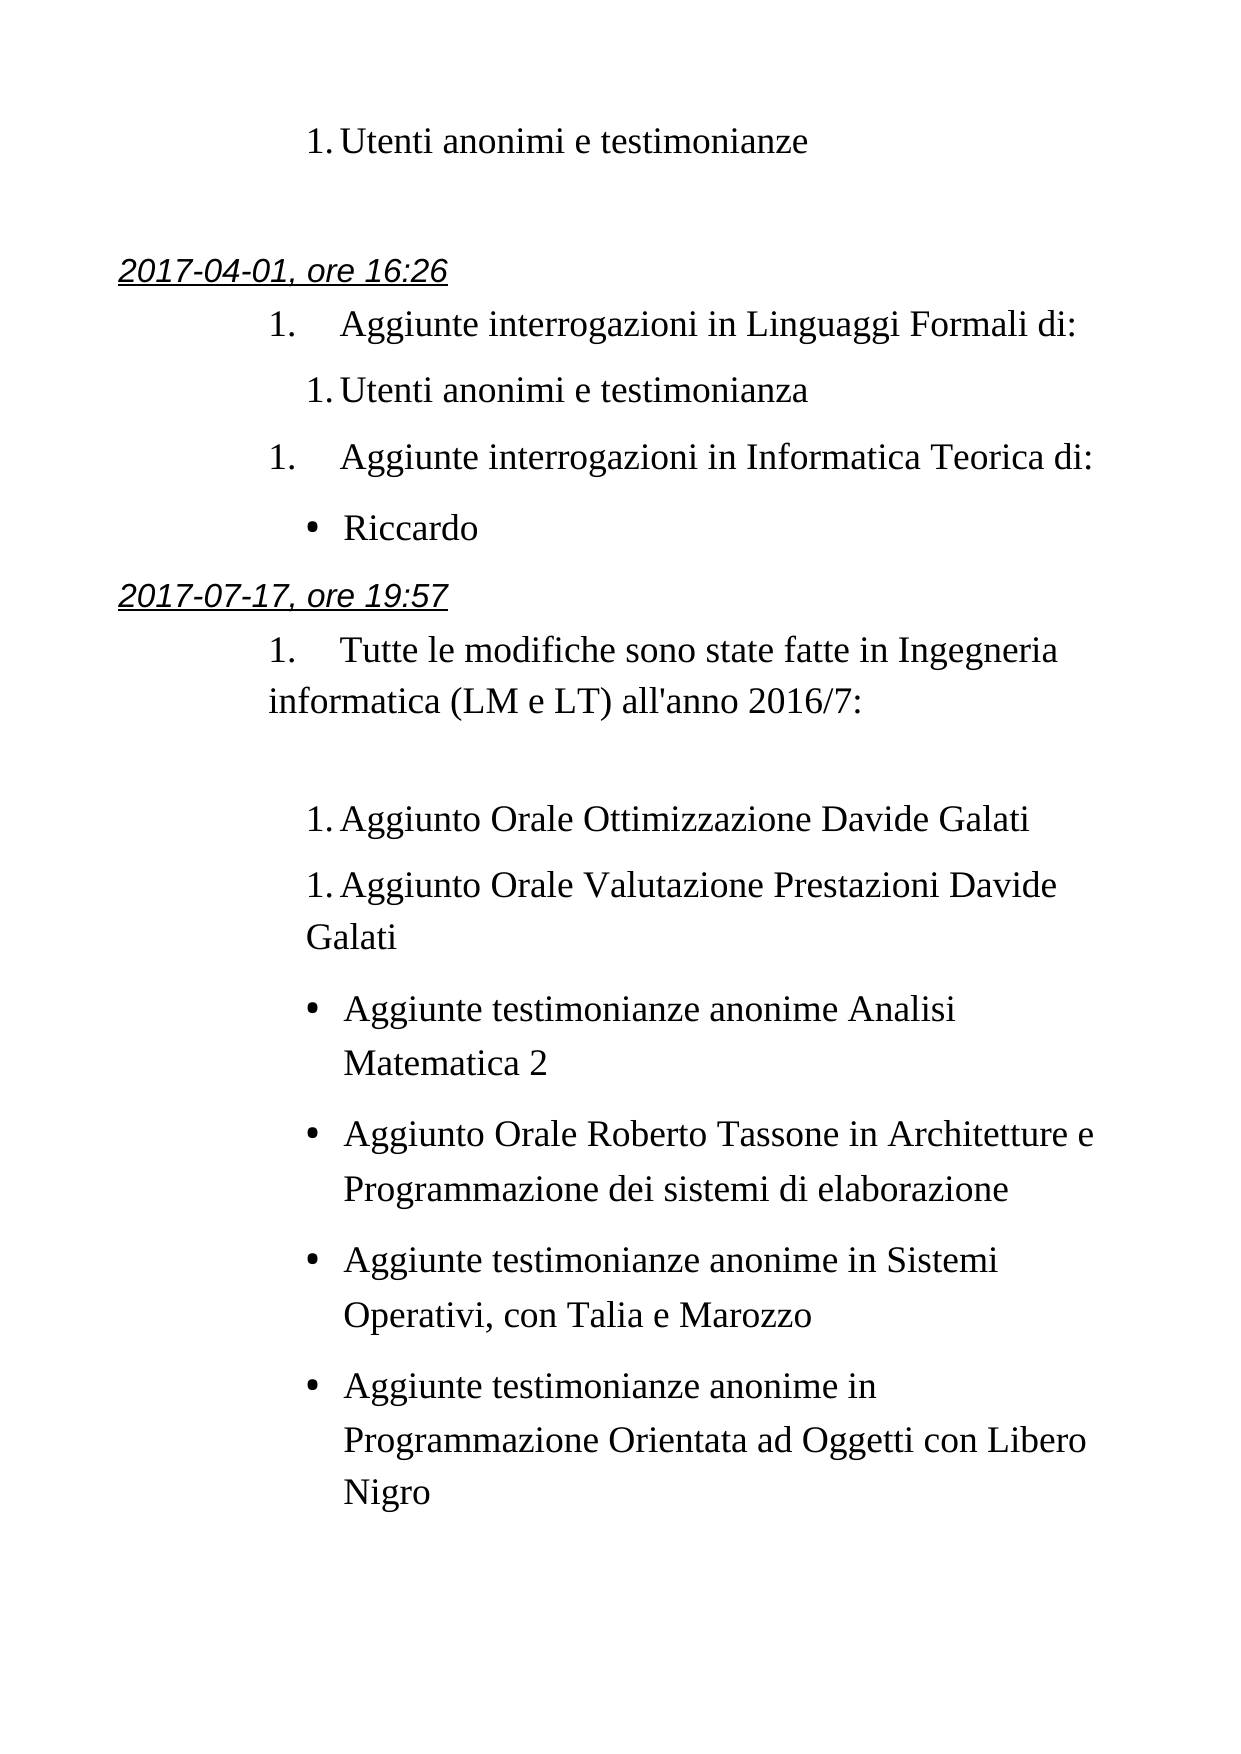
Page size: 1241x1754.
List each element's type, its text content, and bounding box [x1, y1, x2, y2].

list Aggiunto Orale Valutazione Prestazioni Davide Galati [306, 863, 1122, 958]
list Aggiunte interrogazioni in Informatica Teorica di: [268, 434, 1122, 477]
list Aggiunte interrogazioni in Linguaggi Formali di: [268, 302, 1122, 345]
subtitle 2017-07-17, ore 19:57 [118, 576, 1122, 614]
list Tutte le modifiche sono state fatte in Ingegneria informatica (LM e LT) all'anno 2016/7: [268, 627, 1122, 773]
list Utenti anonimi e testimonianza [306, 368, 1122, 411]
list Utenti anonimi e testimonianze [306, 118, 1122, 161]
list Aggiunte testimonianze anonime in Programmazione Orientata ad Oggetti con Libero Nigro [306, 1358, 1122, 1513]
list Aggiunto Orale Ottimizzazione Davide Galati [306, 797, 1122, 840]
list Aggiunte testimonianze anonime Analisi Matematica 2 [306, 981, 1122, 1083]
list Riccardo [306, 500, 1122, 551]
list Aggiunto Orale Roberto Tassone in Architetture e Programmazione dei sistemi di elaborazione [306, 1107, 1122, 1209]
subtitle 2017-04-01, ore 16:26 [118, 251, 1122, 289]
list Aggiunte testimonianze anonime in Sistemi Operativi, con Talia e Marozzo [306, 1232, 1122, 1335]
